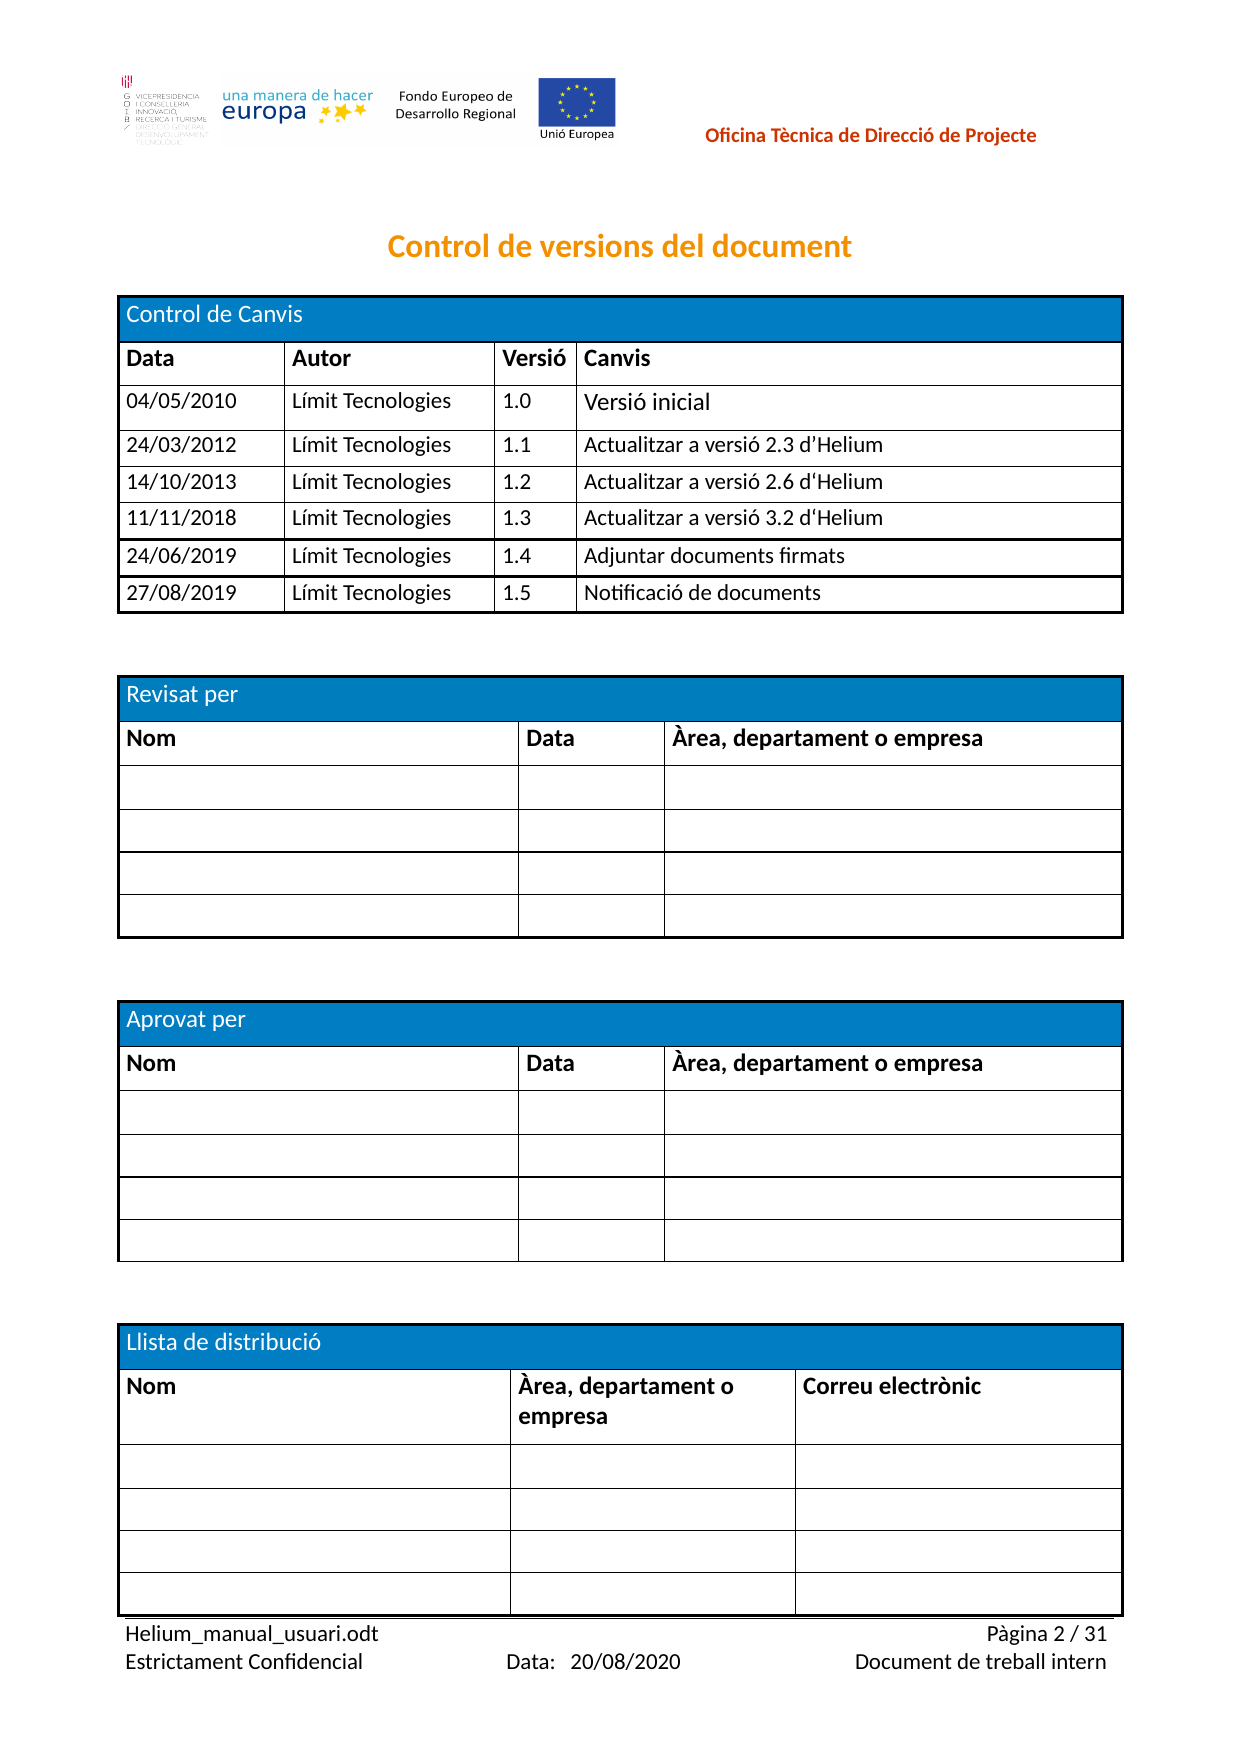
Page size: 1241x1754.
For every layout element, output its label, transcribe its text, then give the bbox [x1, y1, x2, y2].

table_cell [665, 810, 1121, 851]
table_cell [519, 1178, 664, 1218]
table_cell Límit Tecnologies [285, 503, 494, 538]
table_cell [665, 1178, 1121, 1218]
table_cell [519, 1091, 664, 1134]
table_cell [796, 1573, 1121, 1614]
table_cell [120, 766, 518, 809]
picture [219, 73, 621, 147]
table_cell [120, 1091, 518, 1134]
table_header Control de Canvis [120, 298, 1121, 341]
table_cell Versió [495, 343, 576, 385]
table_cell 1.4 [495, 541, 576, 574]
table_cell [665, 1220, 1121, 1261]
table_cell [511, 1531, 795, 1572]
table_cell 04/05/2010 [120, 386, 284, 429]
table_cell Autor [285, 343, 494, 385]
table_cell [120, 1445, 510, 1488]
table_cell [665, 853, 1121, 893]
table_cell Àrea, departament o empresa [665, 1047, 1121, 1090]
table_cell Data [519, 1047, 664, 1090]
table_cell Canvis [577, 343, 1121, 385]
table_cell Notificació de documents [577, 578, 1121, 611]
table_cell 1.5 [495, 578, 576, 611]
table_cell Actualitzar a versió 3.2 d‘Helium [577, 503, 1121, 538]
table_cell 1.0 [495, 386, 576, 429]
table_cell [519, 895, 664, 936]
table_cell Àrea, departament o empresa [511, 1370, 795, 1443]
table_cell 24/06/2019 [120, 541, 284, 574]
table_cell Actualitzar a versió 2.6 d‘Helium [577, 467, 1121, 502]
table_cell [511, 1489, 795, 1530]
table_cell [511, 1445, 795, 1488]
table_cell [120, 1489, 510, 1530]
table_cell [519, 766, 664, 809]
table_cell 1.1 [495, 431, 576, 466]
table_cell [120, 1573, 510, 1614]
table_cell [665, 1135, 1121, 1176]
table_cell Nom [120, 1370, 510, 1443]
table_cell Versió inicial [577, 386, 1121, 429]
table_cell [665, 1091, 1121, 1134]
table_cell Límit Tecnologies [285, 467, 494, 502]
table_cell Nom [120, 1047, 518, 1090]
table_cell Límit Tecnologies [285, 431, 494, 466]
table_header Aprovat per [120, 1003, 1121, 1046]
table_cell Nom [120, 722, 518, 765]
table_cell Límit Tecnologies [285, 541, 494, 574]
table_cell [519, 1135, 664, 1176]
table_cell [796, 1445, 1121, 1488]
table_cell Límit Tecnologies [285, 386, 494, 429]
table_cell [120, 810, 518, 851]
table_cell Data [120, 343, 284, 385]
subtitle Control de versions del document [118, 225, 1122, 266]
picture [118, 73, 213, 147]
table_cell 14/10/2013 [120, 467, 284, 502]
table_cell [796, 1531, 1121, 1572]
table_cell [120, 1220, 518, 1261]
table_cell Actualitzar a versió 2.3 d’Helium [577, 431, 1121, 466]
table_cell [511, 1573, 795, 1614]
table_cell 27/08/2019 [120, 578, 284, 611]
table_header Llista de distribució [120, 1326, 1121, 1369]
table_cell [519, 853, 664, 893]
table_cell [665, 895, 1121, 936]
table_cell Data [519, 722, 664, 765]
table_cell Correu electrònic [796, 1370, 1121, 1443]
table_cell [665, 766, 1121, 809]
table_cell 1.2 [495, 467, 576, 502]
table_cell 1.3 [495, 503, 576, 538]
table_cell 11/11/2018 [120, 503, 284, 538]
table_cell [120, 895, 518, 936]
table_cell 24/03/2012 [120, 431, 284, 466]
table_cell Àrea, departament o empresa [665, 722, 1121, 765]
table_cell Límit Tecnologies [285, 578, 494, 611]
table_header Revisat per [120, 678, 1121, 721]
table_cell [120, 1135, 518, 1176]
table_cell [519, 1220, 664, 1261]
table_cell [120, 1531, 510, 1572]
table_cell [519, 810, 664, 851]
table_cell [120, 853, 518, 893]
table_cell Adjuntar documents firmats [577, 541, 1121, 574]
table_cell [796, 1489, 1121, 1530]
table_cell [120, 1178, 518, 1218]
